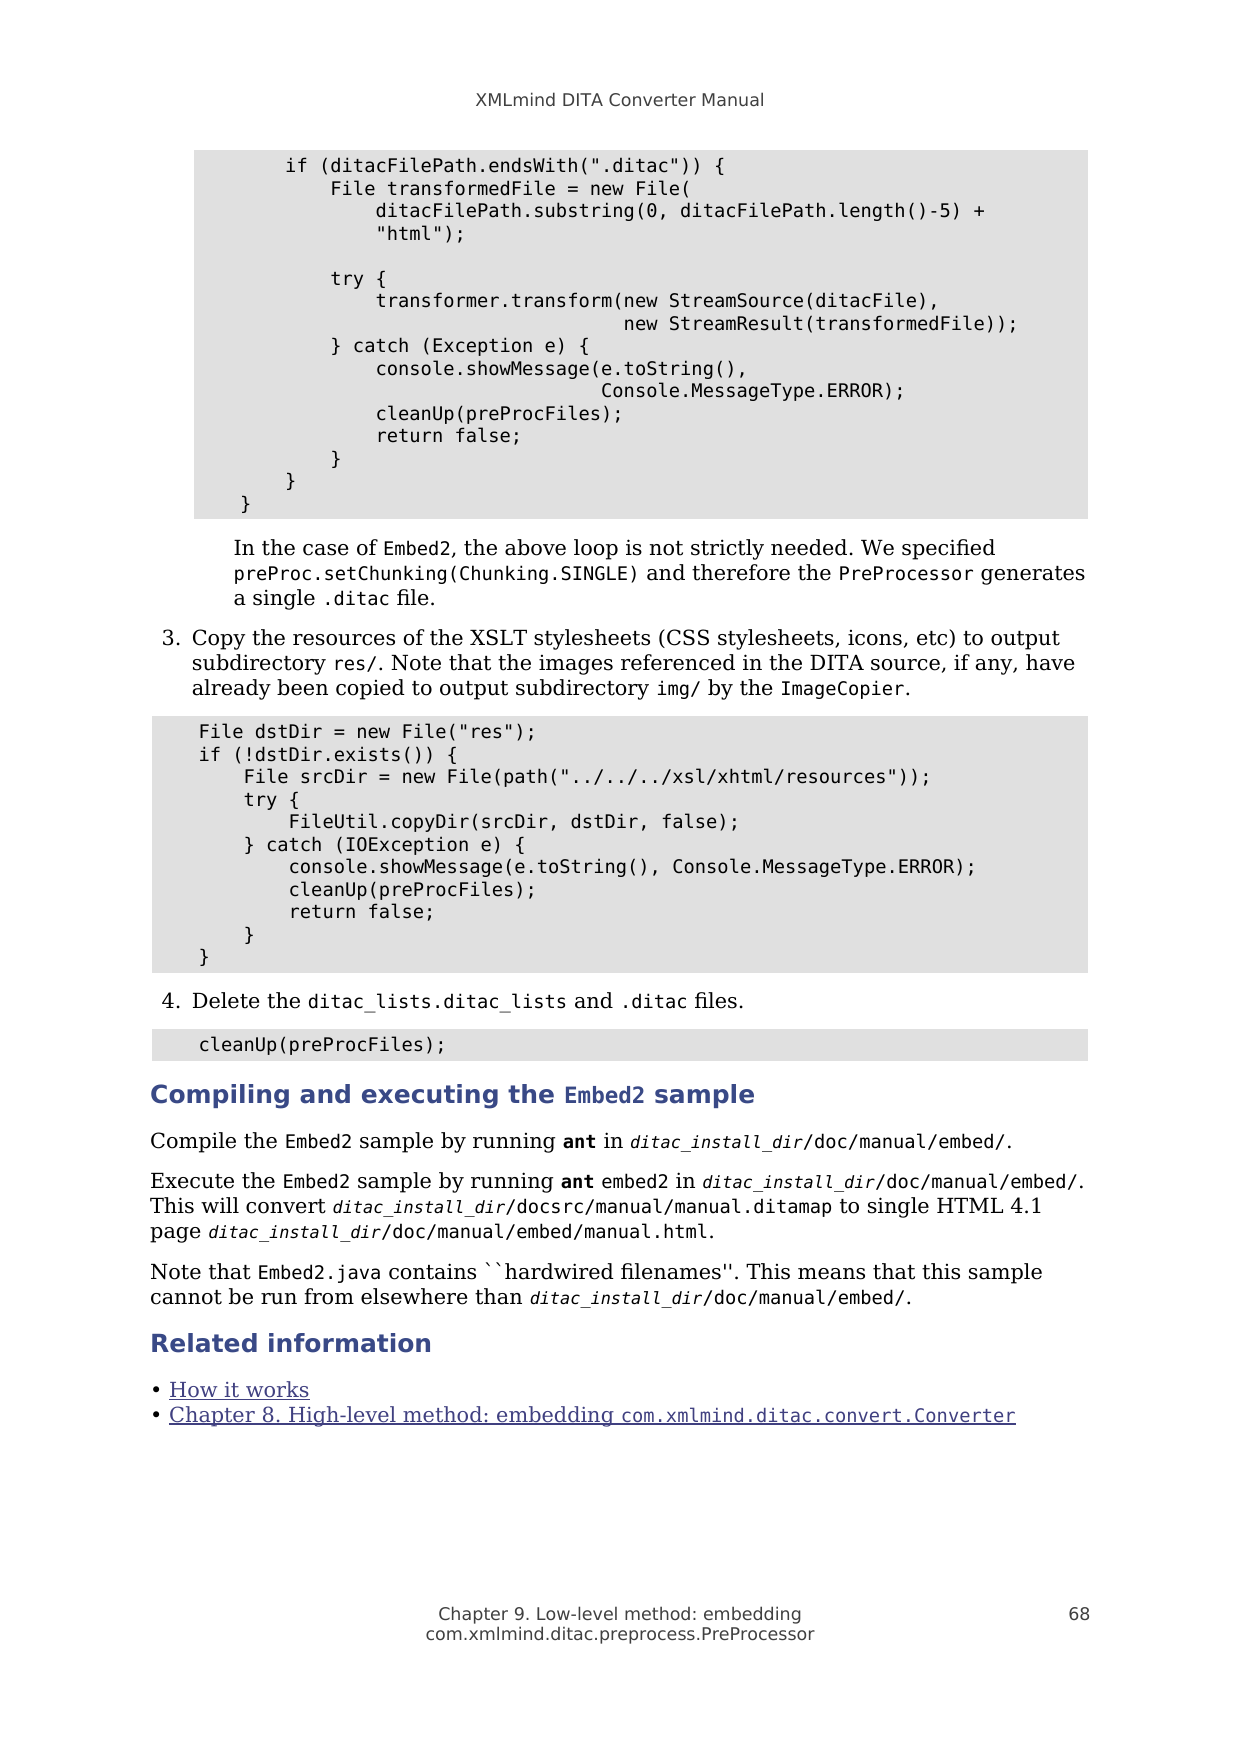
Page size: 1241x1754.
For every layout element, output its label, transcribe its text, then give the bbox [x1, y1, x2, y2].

list In the case of Embed2, the above loop is not strictly needed. We specified preProc.setChunking(Chunking.SINGLE) and therefore the PreProcessor generates a single .ditac file. [192, 535, 1090, 610]
text Compiling and executing the Embed2 sample [150, 1079, 1090, 1109]
list File dstDir = new File("res"); if (!dstDir.exists()) { File srcDir = new File(path("../../../xsl/xhtml/resources")); try { FileUtil.copyDir(srcDir, dstDir, false); } catch (IOException e) { console.showMessage(e.toString(), Console.MessageType.ERROR); cleanUp(preProcFiles); return false; } } [152, 716, 1088, 973]
text Note that Embed2.java contains ``hardwired filenames''. This means that this sample cannot be run from elsewhere than ditac_install_dir/doc/manual/embed/. [150, 1259, 1090, 1309]
text • How it works [150, 1377, 1090, 1402]
list Delete the ditac_lists.ditac_lists and .ditac files. [150, 988, 1090, 1013]
text • Chapter 8. High-level method: embedding com.xmlmind.ditac.convert.Converter [150, 1402, 1090, 1427]
text Execute the Embed2 sample by running ant embed2 in ditac_install_dir/doc/manual/embed/. This will convert ditac_install_dir/docsrc/manual/manual.ditamap to single HTML 4.1 page ditac_install_dir/doc/manual/embed/manual.html. [150, 1169, 1090, 1244]
text Compile the Embed2 sample by running ant in ditac_install_dir/doc/manual/embed/. [150, 1128, 1090, 1153]
list Copy the resources of the XSLT stylesheets (CSS stylesheets, icons, etc) to output subdirectory res/. Note that the images referenced in the DITA source, if any, have already been copied to output subdirectory img/ by the ImageCopier. [150, 625, 1090, 700]
text Related information [150, 1328, 1090, 1358]
list cleanUp(preProcFiles); [152, 1029, 1088, 1061]
list if (ditacFilePath.endsWith(".ditac")) { File transformedFile = new File( ditacFilePath.substring(0, ditacFilePath.length()-5) + "html"); try { transformer.transform(new StreamSource(ditacFile), new StreamResult(transformedFile)); } catch (Exception e) { console.showMessage(e.toString(), Console.MessageType.ERROR); cleanUp(preProcFiles); return false; } } } [194, 150, 1088, 519]
